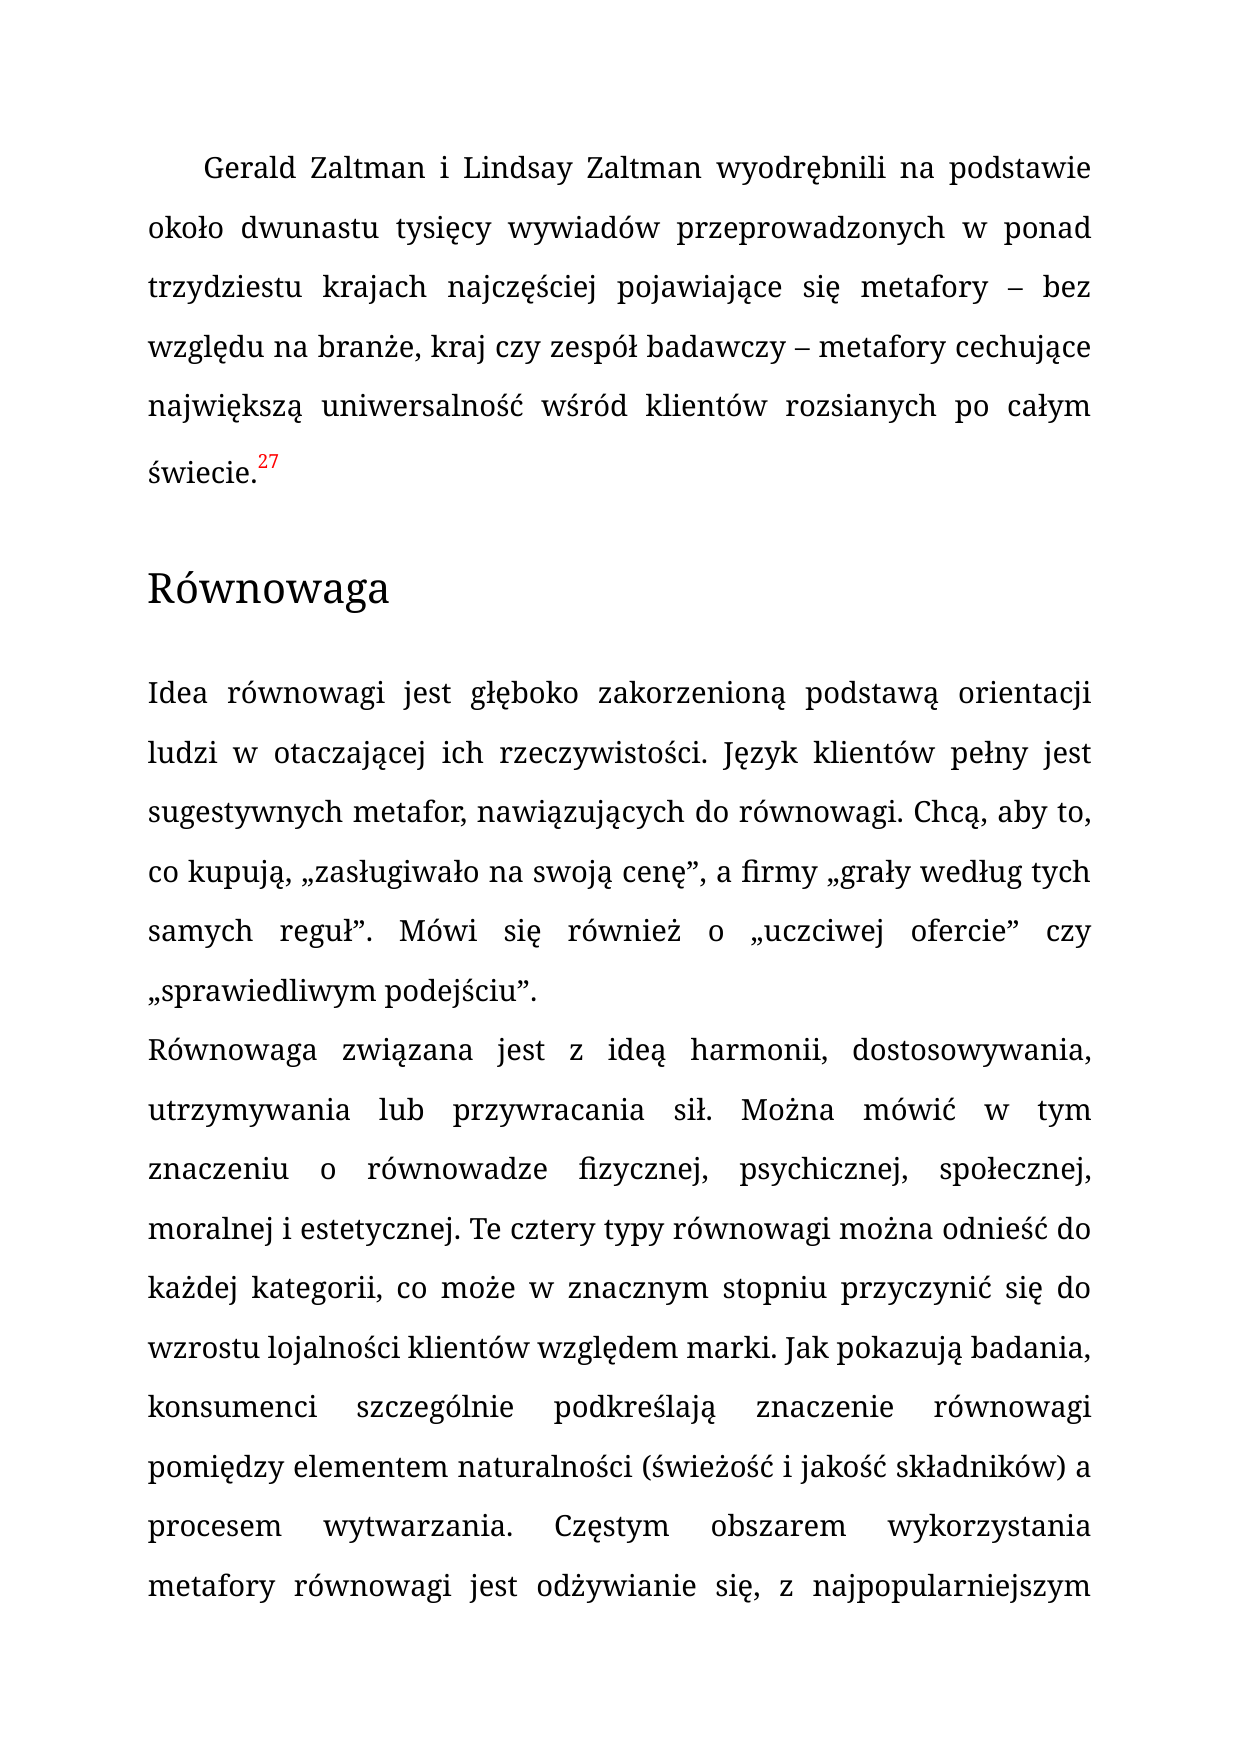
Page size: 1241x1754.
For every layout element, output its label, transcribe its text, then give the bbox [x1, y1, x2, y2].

text Równowaga związana jest z ideą harmonii, dostosowywania, utrzymywania lub przywracania sił. Można mówić w tym znaczeniu o równowadze fizycznej, psychicznej, społecznej, moralnej i estetycznej. Te cztery typy równowagi można odnieść do każdej kategorii, co może w znacznym stopniu przyczynić się do wzrostu lojalności klientów względem marki. Jak pokazują badania, konsumenci szczególnie podkreślają znaczenie równowagi pomiędzy elementem naturalności (świeżość i jakość składników) a procesem wytwarzania. Częstym obszarem wykorzystania metafory równowagi jest odżywianie się, z najpopularniejszym [148, 1029, 1093, 1604]
text Gerald Zaltman i Lindsay Zaltman wyodrębnili na podstawie około dwunastu tysięcy wywiadów przeprowadzonych w ponad trzydziestu krajach najczęściej pojawiające się metafory – bez względu na branże, kraj czy zespół badawczy – metafory cechujące największą uniwersalność wśród klientów rozsianych po całym świecie.27 [148, 148, 1093, 493]
text Idea równowagi jest głęboko zakorzenioną podstawą orientacji ludzi w otaczającej ich rzeczywistości. Język klientów pełny jest sugestywnych metafor, nawiązujących do równowagi. Chcą, aby to, co kupują, „zasługiwało na swoją cenę”, a firmy „grały według tych samych reguł”. Mówi się również o „uczciwej ofercie” czy „sprawiedliwym podejściu”. [148, 673, 1093, 1010]
text Równowaga [148, 559, 1093, 616]
